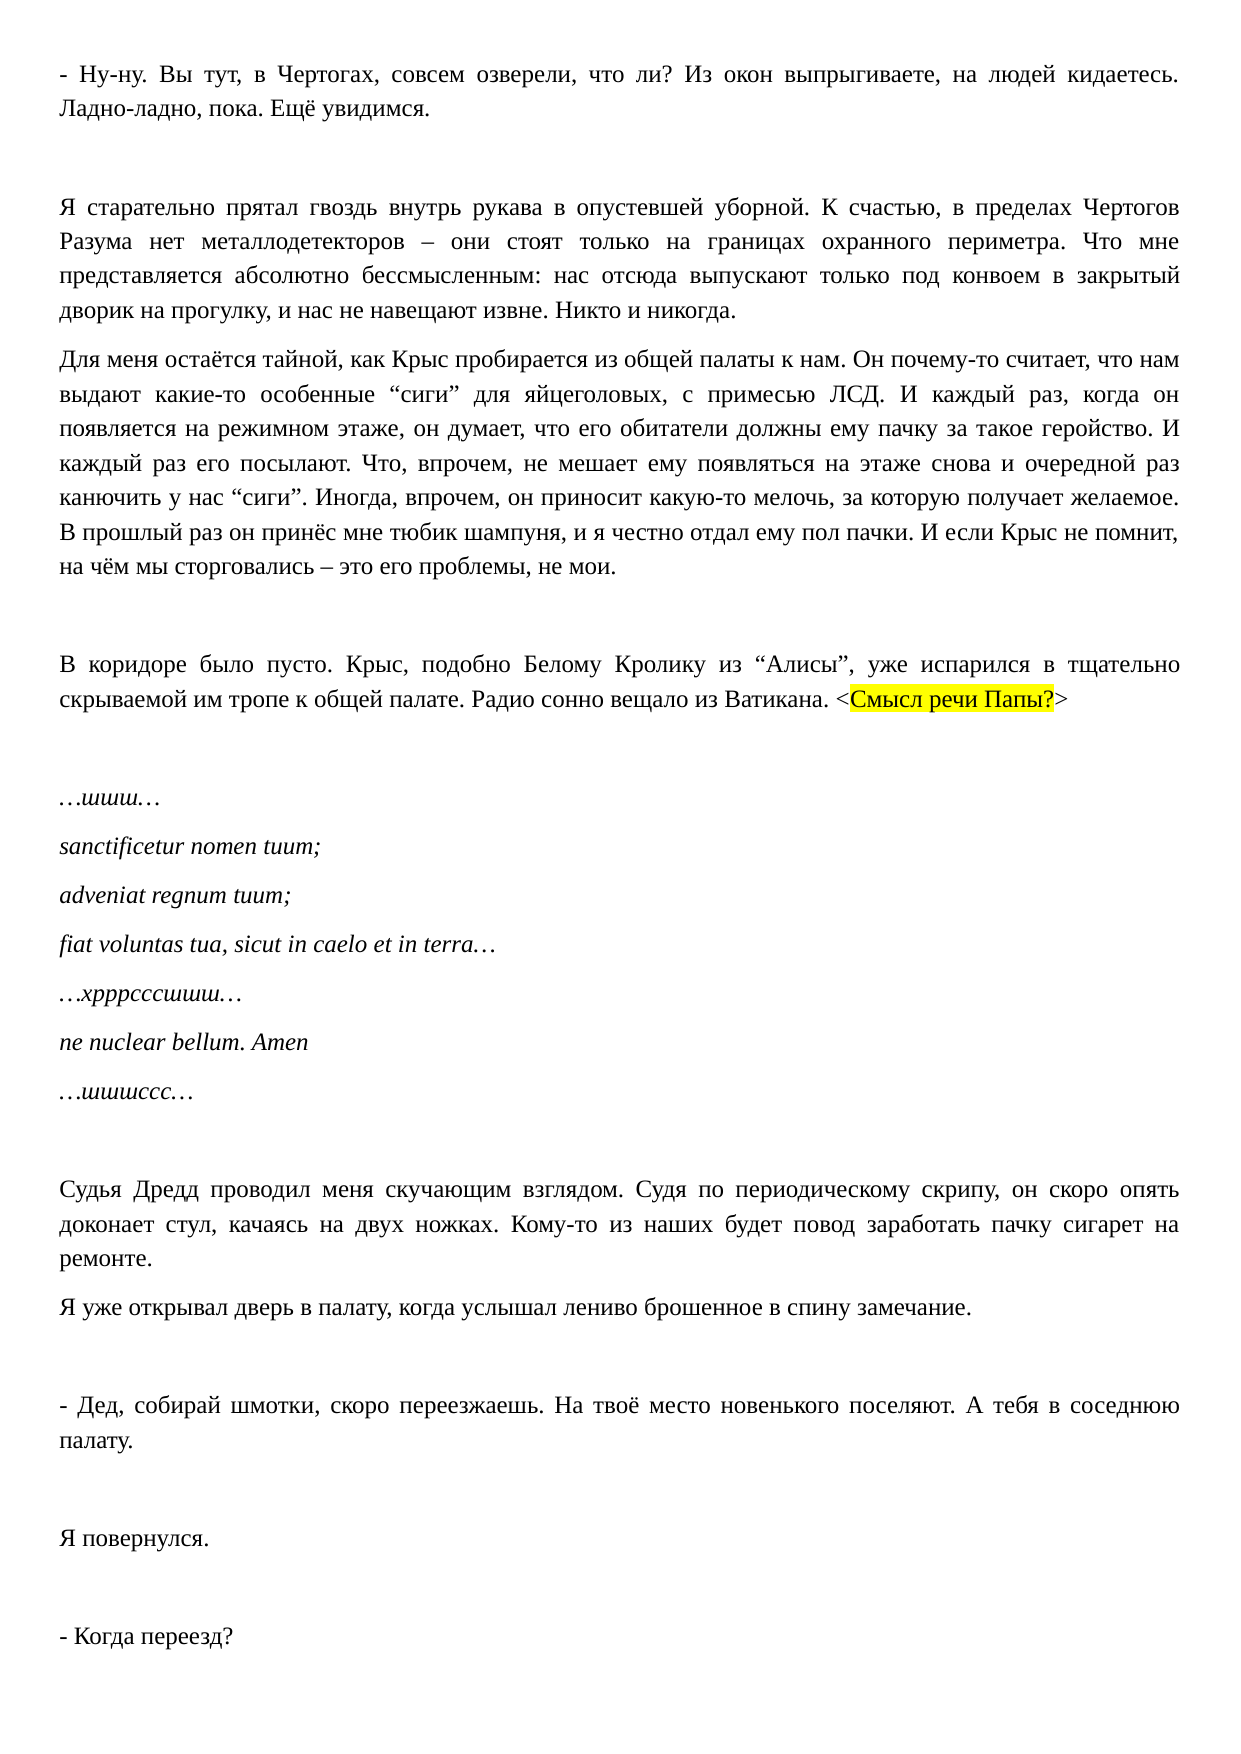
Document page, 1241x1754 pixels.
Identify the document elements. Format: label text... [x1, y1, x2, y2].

text - Ну-ну. Вы тут, в Чертогах, совсем озверели, что ли? Из окон выпрыгиваете, на людей кидаетесь. Ладно-ладно, пока. Ещё увидимся. [59, 59, 1181, 122]
text Судья Дредд проводил меня скучающим взглядом. Судя по периодическому скрипу, он скоро опять доконает стул, качаясь на двух ножках. Кому-то из наших будет повод заработать пачку сигарет на ремонте. [59, 1174, 1181, 1272]
text …шшшссс… [59, 1076, 1181, 1105]
text Я уже открывал дверь в палату, когда услышал лениво брошенное в спину замечание. [59, 1292, 1181, 1321]
text Я повернулся. [59, 1523, 1181, 1552]
text - Когда переезд? [59, 1621, 1181, 1650]
text - Дед, собирай шмотки, скоро переезжаешь. На твоё место новенького поселяют. А тебя в соседнюю палату. [59, 1390, 1181, 1454]
text ne nuclear bellum. Amen [59, 1027, 1181, 1056]
text …хрррсссшшш… [59, 978, 1181, 1007]
text Для меня остаётся тайной, как Крыс пробирается из общей палаты к нам. Он почему-то считает, что нам выдают какие-то особенные “сиги” для яйцеголовых, с примесью ЛСД. И каждый раз, когда он появляется на режимном этаже, он думает, что его обитатели должны ему пачку за такое геройство. И каждый раз его посылают. Что, впрочем, не мешает ему появляться на этаже снова и очередной раз канючить у нас “сиги”. Иногда, впрочем, он приносит какую-то мелочь, за которую получает желаемое. В прошлый раз он принёс мне тюбик шампуня, и я честно отдал ему пол пачки. И если Крыс не помнит, на чём мы сторговались – это его проблемы, не мои. [59, 344, 1181, 580]
text sanctificetur nomen tuum; [59, 831, 1181, 859]
text adveniat regnum tuum; [59, 880, 1181, 909]
text fiat voluntas tua, sicut in caelo et in terra… [59, 929, 1181, 958]
text В коридоре было пусто. Крыс, подобно Белому Кролику из “Алисы”, уже испарился в тщательно скрываемой им тропе к общей палате. Радио сонно вещало из Ватикана. <Смысл речи Папы?> [59, 649, 1181, 712]
text …шшш… [59, 782, 1181, 811]
text Я старательно прятал гвоздь внутрь рукава в опустевшей уборной. К счастью, в пределах Чертогов Разума нет металлодетекторов – они стоят только на границах охранного периметра. Что мне представляется абсолютно бессмысленным: нас отсюда выпускают только под конвоем в закрытый дворик на прогулку, и нас не навещают извне. Никто и никогда. [59, 192, 1181, 324]
